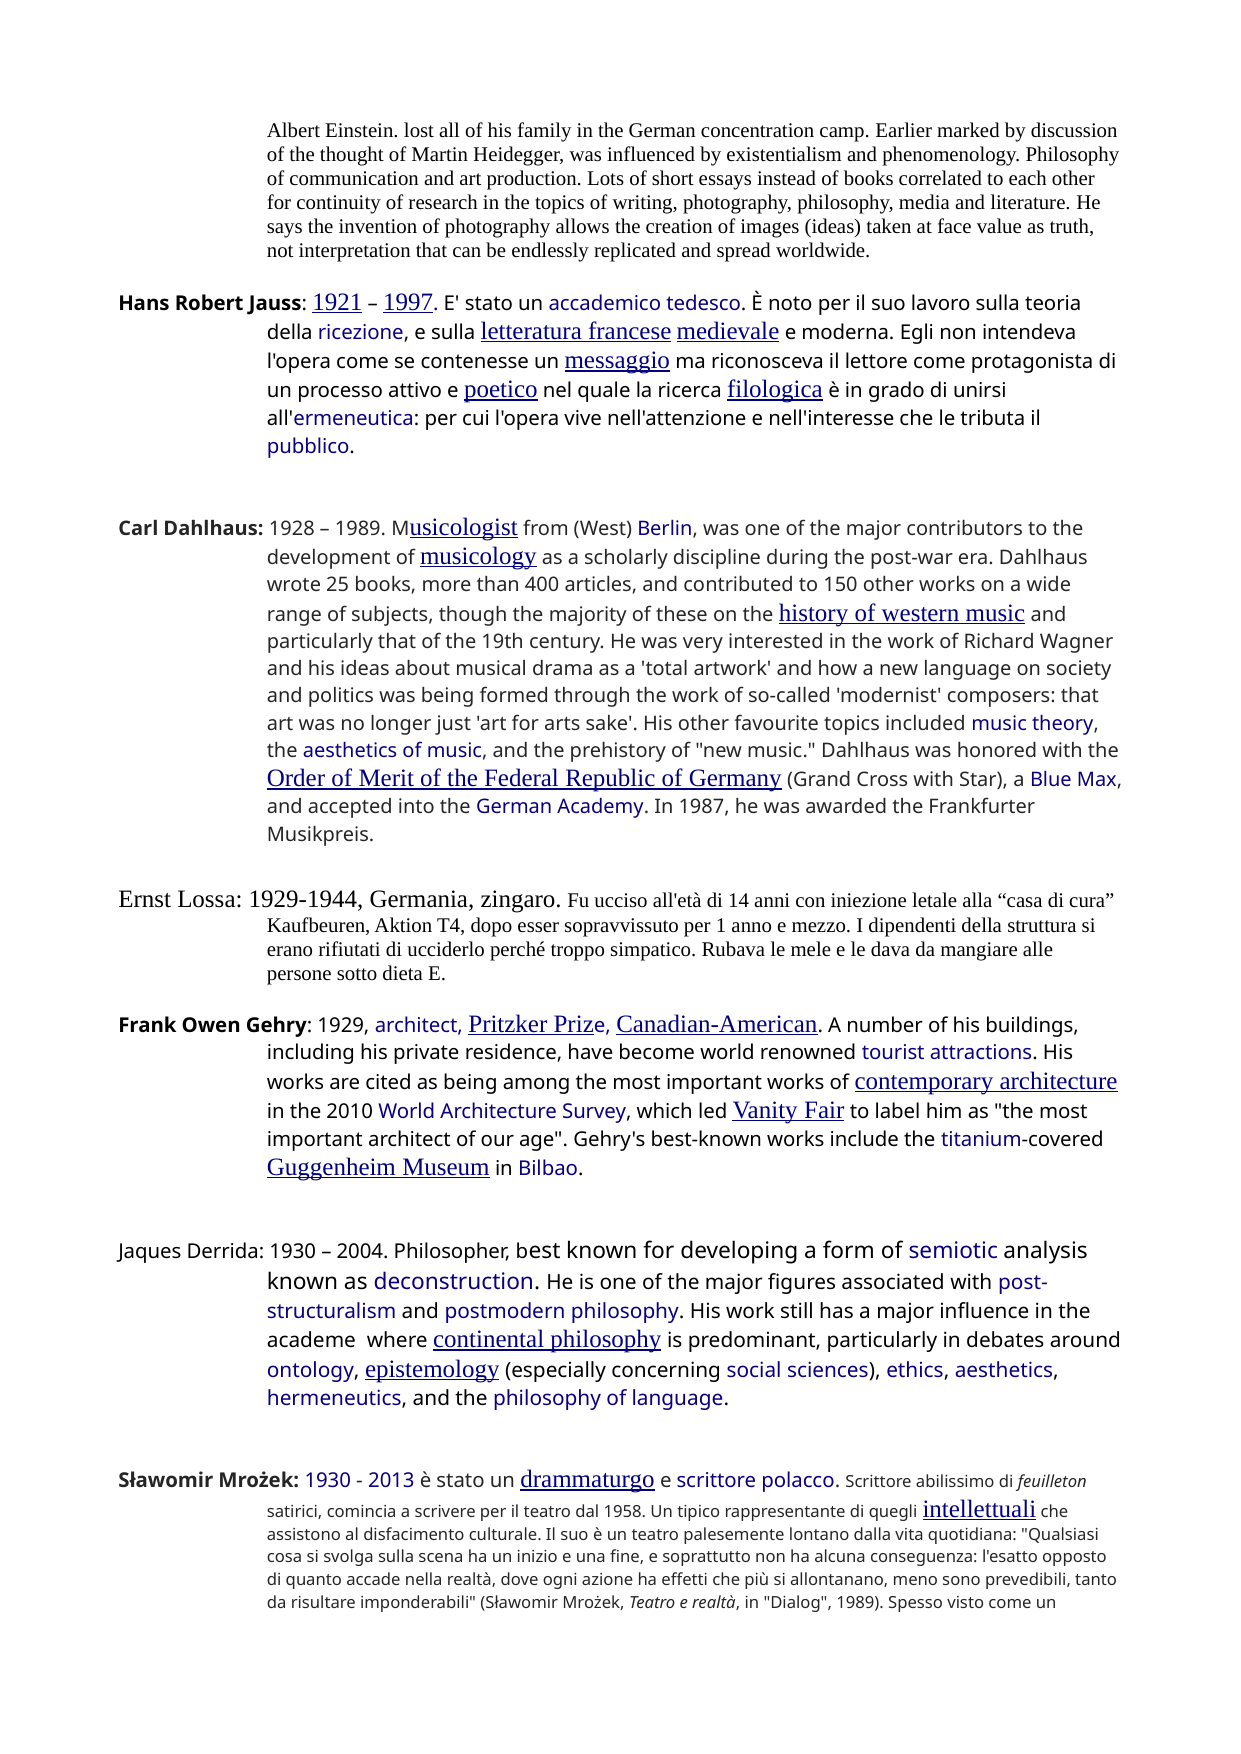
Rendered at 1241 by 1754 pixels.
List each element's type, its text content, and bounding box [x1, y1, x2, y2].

text Albert Einstein. lost all of his family in the German concentration camp. Earlier marked by discussion of the thought of Martin Heidegger, was influenced by existentialism and phenomenology. Philosophy of communication and art production. Lots of short essays instead of books correlated to each other for continuity of research in the topics of writing, photography, philosophy, media and literature. He says the invention of photography allows the creation of images (ideas) taken at face value as truth, not interpretation that can be endlessly replicated and spread worldwide. [118, 118, 1122, 262]
text Ernst Lossa: 1929-1944, Germania, zingaro. Fu ucciso all'età di 14 anni con iniezione letale alla “casa di cura” Kaufbeuren, Aktion T4, dopo esser sopravvissuto per 1 anno e mezzo. I dipendenti della struttura si erano rifiutati di ucciderlo perché troppo simpatico. Rubava le mele e le dava da mangiare alle persone sotto dieta E. [118, 884, 1122, 985]
text Frank Owen Gehry: 1929, architect, Pritzker Prize, Canadian-American. A number of his buildings, including his private residence, have become world renowned tourist attractions. His works are cited as being among the most important works of contemporary architecture in the 2010 World Architecture Survey, which led Vanity Fair to label him as "the most important architect of our age". Gehry's best-known works include the titanium-covered Guggenheim Museum in Bilbao. [118, 1009, 1122, 1181]
text Jaques Derrida: 1930 – 2004. Philosopher, best known for developing a form of semiotic analysis known as deconstruction. He is one of the major figures associated with post-structuralism and postmodern philosophy. His work still has a major influence in the academe where continental philosophy is predominant, particularly in debates around ontology, epistemology (especially concerning social sciences), ethics, aesthetics, hermeneutics, and the philosophy of language. [118, 1234, 1122, 1412]
text Hans Robert Jauss: 1921 – 1997. E' stato un accademico tedesco. È noto per il suo lavoro sulla teoria della ricezione, e sulla letteratura francese medievale e moderna. Egli non intendeva l'opera come se contenesse un messaggio ma riconosceva il lettore come protagonista di un processo attivo e poetico nel quale la ricerca filologica è in grado di unirsi all'ermeneutica: per cui l'opera vive nell'attenzione e nell'interesse che le tributa il pubblico. [118, 287, 1122, 459]
text Carl Dahlhaus: 1928 – 1989. Musicologist from (West) Berlin, was one of the major contributors to the development of musicology as a scholarly discipline during the post-war era. Dahlhaus wrote 25 books, more than 400 articles, and contributed to 150 other works on a wide range of subjects, though the majority of these on the history of western music and particularly that of the 19th century. He was very interested in the work of Richard Wagner and his ideas about musical drama as a 'total artwork' and how a new language on society and politics was being formed through the work of so-called 'modernist' composers: that art was no longer just 'art for arts sake'. His other favourite topics included music theory, the aesthetics of music, and the prehistory of "new music." Dahlhaus was honored with the Order of Merit of the Federal Republic of Germany (Grand Cross with Star), a Blue Max, and accepted into the German Academy. In 1987, he was awarded the Frankfurter Musikpreis. [118, 512, 1122, 847]
text Sławomir Mrożek: 1930 - 2013 è stato un drammaturgo e scrittore polacco. Scrittore abilissimo di feuilleton satirici, comincia a scrivere per il teatro dal 1958. Un tipico rappresentante di quegli intellettuali che assistono al disfacimento culturale. Il suo è un teatro palesemente lontano dalla vita quotidiana: "Qualsiasi cosa si svolga sulla scena ha un inizio e una fine, e soprattutto non ha alcuna conseguenza: l'esatto opposto di quanto accade nella realtà, dove ogni azione ha effetti che più si allontanano, meno sono prevedibili, tanto da risultare imponderabili" (Sławomir Mrożek, Teatro e realtà, in "Dialog", 1989). Spesso visto come un [118, 1464, 1122, 1613]
